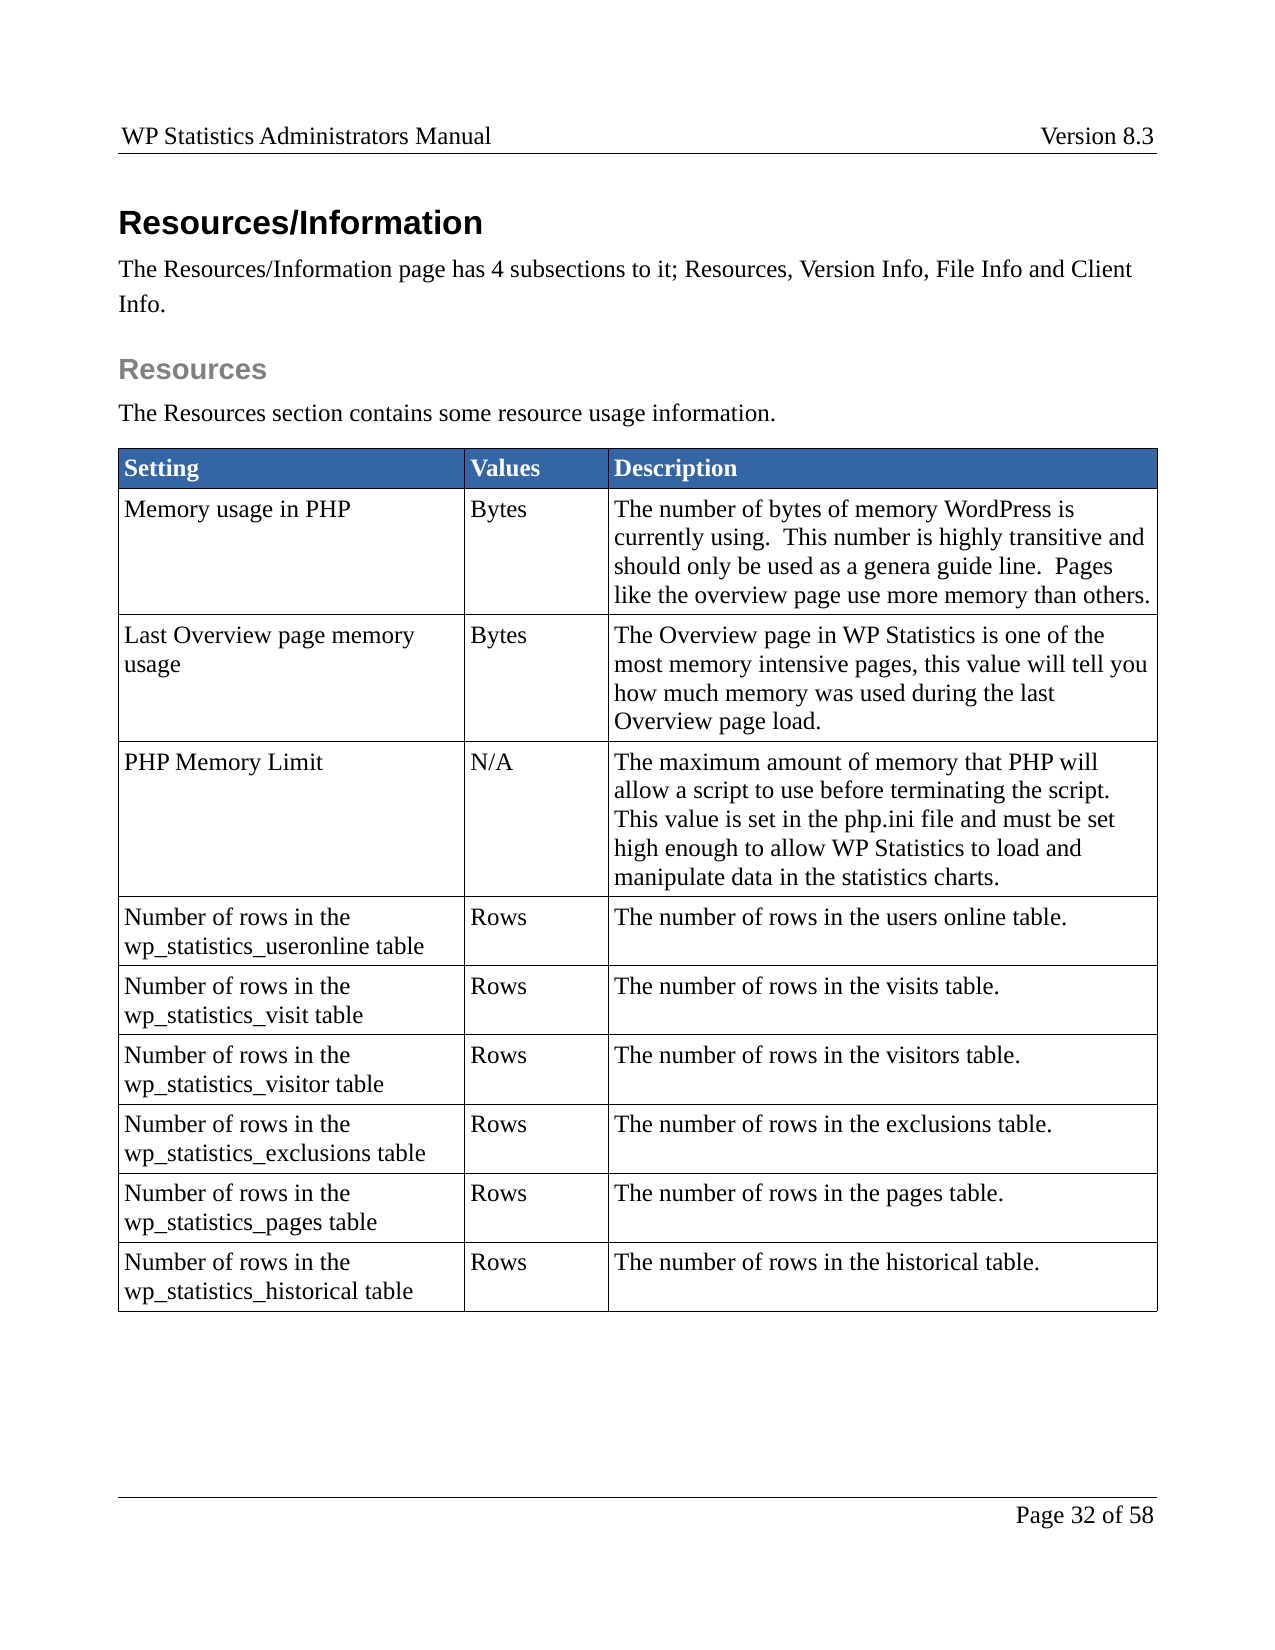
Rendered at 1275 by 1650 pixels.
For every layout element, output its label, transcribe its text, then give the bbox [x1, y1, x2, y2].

table_cell The number of rows in the historical table. [609, 1243, 1157, 1311]
table_cell Rows [465, 897, 608, 965]
table_cell Rows [465, 1243, 608, 1311]
text The Resources/Information page has 4 subsections to it; Resources, Version Info, File Info and Client Info. [118, 254, 1157, 317]
table_header Setting [119, 449, 464, 488]
subtitle Resources/Information [118, 203, 1157, 242]
text The Resources section contains some resource usage information. [118, 398, 1157, 427]
table_header Values [465, 449, 608, 488]
table_cell Last Overview page memory usage [119, 615, 464, 741]
table_cell Memory usage in PHP [119, 489, 464, 614]
table_cell Number of rows in the wp_statistics_visitor table [119, 1035, 464, 1103]
table_cell The number of rows in the users online table. [609, 897, 1157, 965]
table_cell Rows [465, 1105, 608, 1172]
subtitle Resources [118, 352, 1157, 386]
table_cell The number of bytes of memory WordPress is currently using. This number is highly transitive and should only be used as a genera guide line. Pages like the overview page use more memory than others. [609, 489, 1157, 614]
table_cell The number of rows in the exclusions table. [609, 1105, 1157, 1172]
table_cell Number of rows in the wp_statistics_useronline table [119, 897, 464, 965]
table_cell Bytes [465, 489, 608, 614]
table_cell The number of rows in the pages table. [609, 1174, 1157, 1242]
table_cell The maximum amount of memory that PHP will allow a script to use before terminating the script. This value is set in the php.ini file and must be set high enough to allow WP Statistics to load and manipulate data in the statistics charts. [609, 742, 1157, 896]
table_cell PHP Memory Limit [119, 742, 464, 896]
table_header Description [609, 449, 1157, 488]
table_cell Number of rows in the wp_statistics_historical table [119, 1243, 464, 1311]
table_cell Bytes [465, 615, 608, 741]
table_cell The number of rows in the visits table. [609, 966, 1157, 1034]
table_cell N/A [465, 742, 608, 896]
table_cell The Overview page in WP Statistics is one of the most memory intensive pages, this value will tell you how much memory was used during the last Overview page load. [609, 615, 1157, 741]
table_cell Rows [465, 966, 608, 1034]
table_cell Number of rows in the wp_statistics_exclusions table [119, 1105, 464, 1172]
table_cell Number of rows in the wp_statistics_pages table [119, 1174, 464, 1242]
table_cell Number of rows in the wp_statistics_visit table [119, 966, 464, 1034]
table_cell Rows [465, 1174, 608, 1242]
table_cell Rows [465, 1035, 608, 1103]
table_cell The number of rows in the visitors table. [609, 1035, 1157, 1103]
